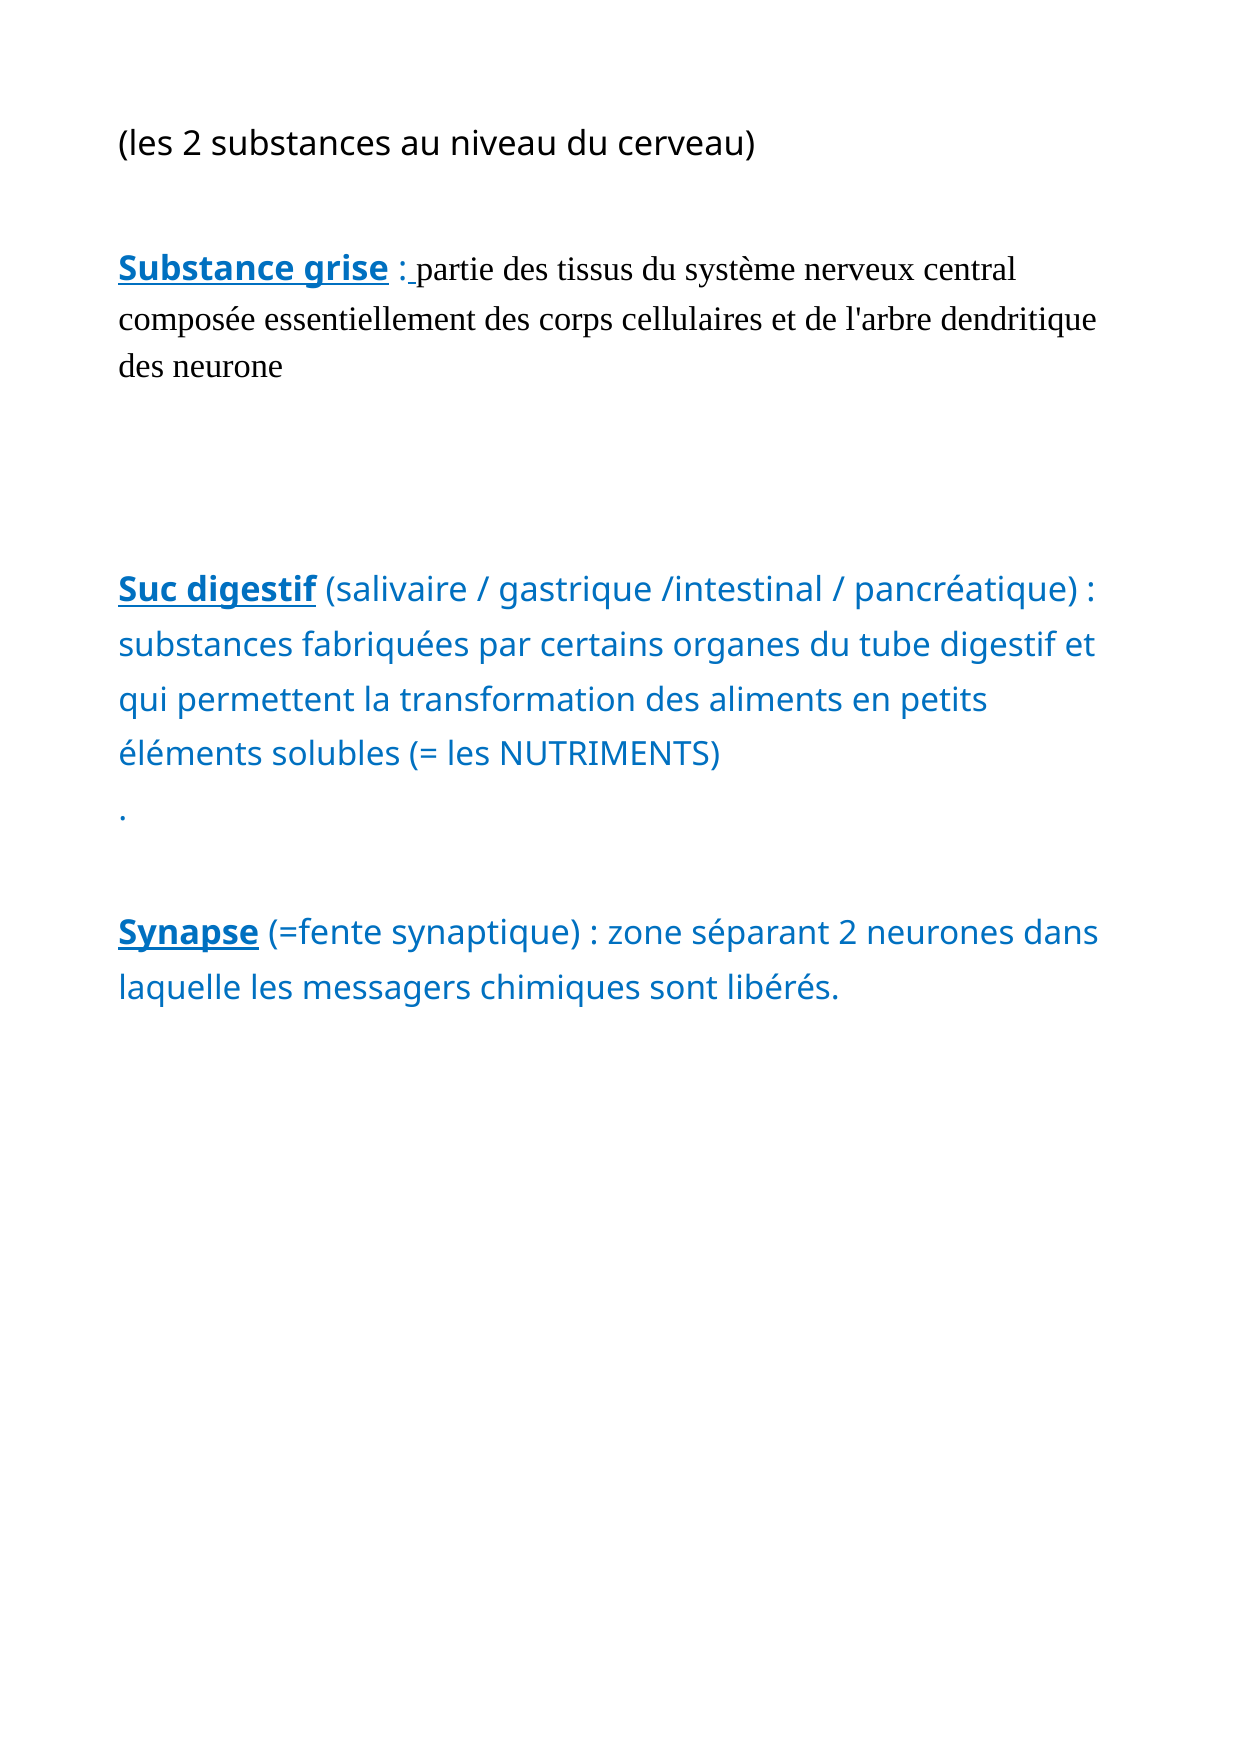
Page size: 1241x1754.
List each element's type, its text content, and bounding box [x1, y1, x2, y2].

text Substance grise : partie des tissus du système nerveux central composée essentiellement des corps cellulaires et de l'arbre dendritique des neurone [118, 243, 1122, 385]
text Synapse (=fente synaptique) : zone séparant 2 neurones dans laquelle les messagers chimiques sont libérés. [118, 908, 1122, 1009]
text Suc digestif (salivaire / gastrique /intestinal / pancréatique) : substances fabriquées par certains organes du tube digestif et qui permettent la transformation des aliments en petits éléments solubles (= les NUTRIMENTS) [118, 565, 1122, 775]
text . [118, 784, 1122, 830]
text (les 2 substances au niveau du cerveau) [118, 118, 1122, 165]
